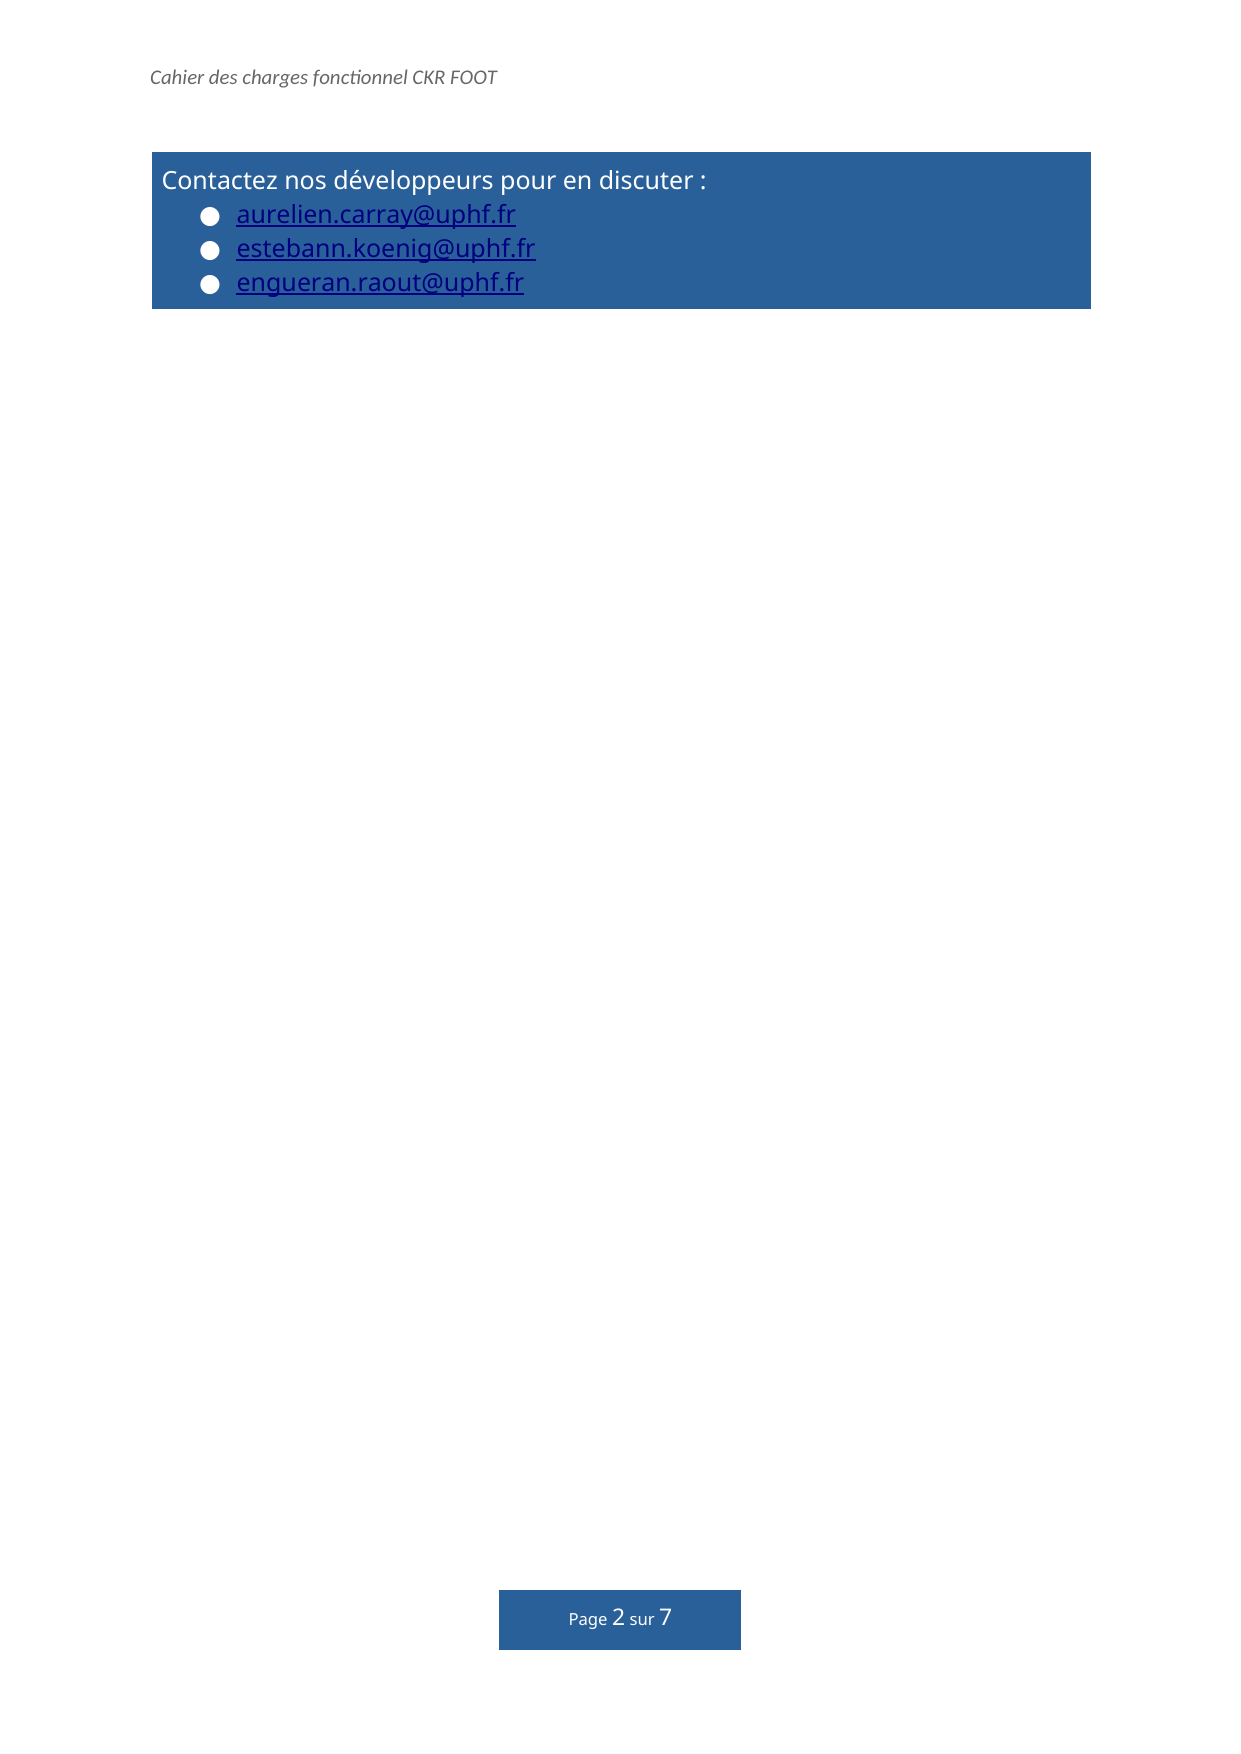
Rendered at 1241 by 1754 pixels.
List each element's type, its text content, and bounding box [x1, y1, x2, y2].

table_header Contactez nos développeurs pour en discuter : aurelien.carray@uphf.fr estebann.koenig@uphf.fr engueran.raout@uphf.fr [152, 152, 1091, 309]
